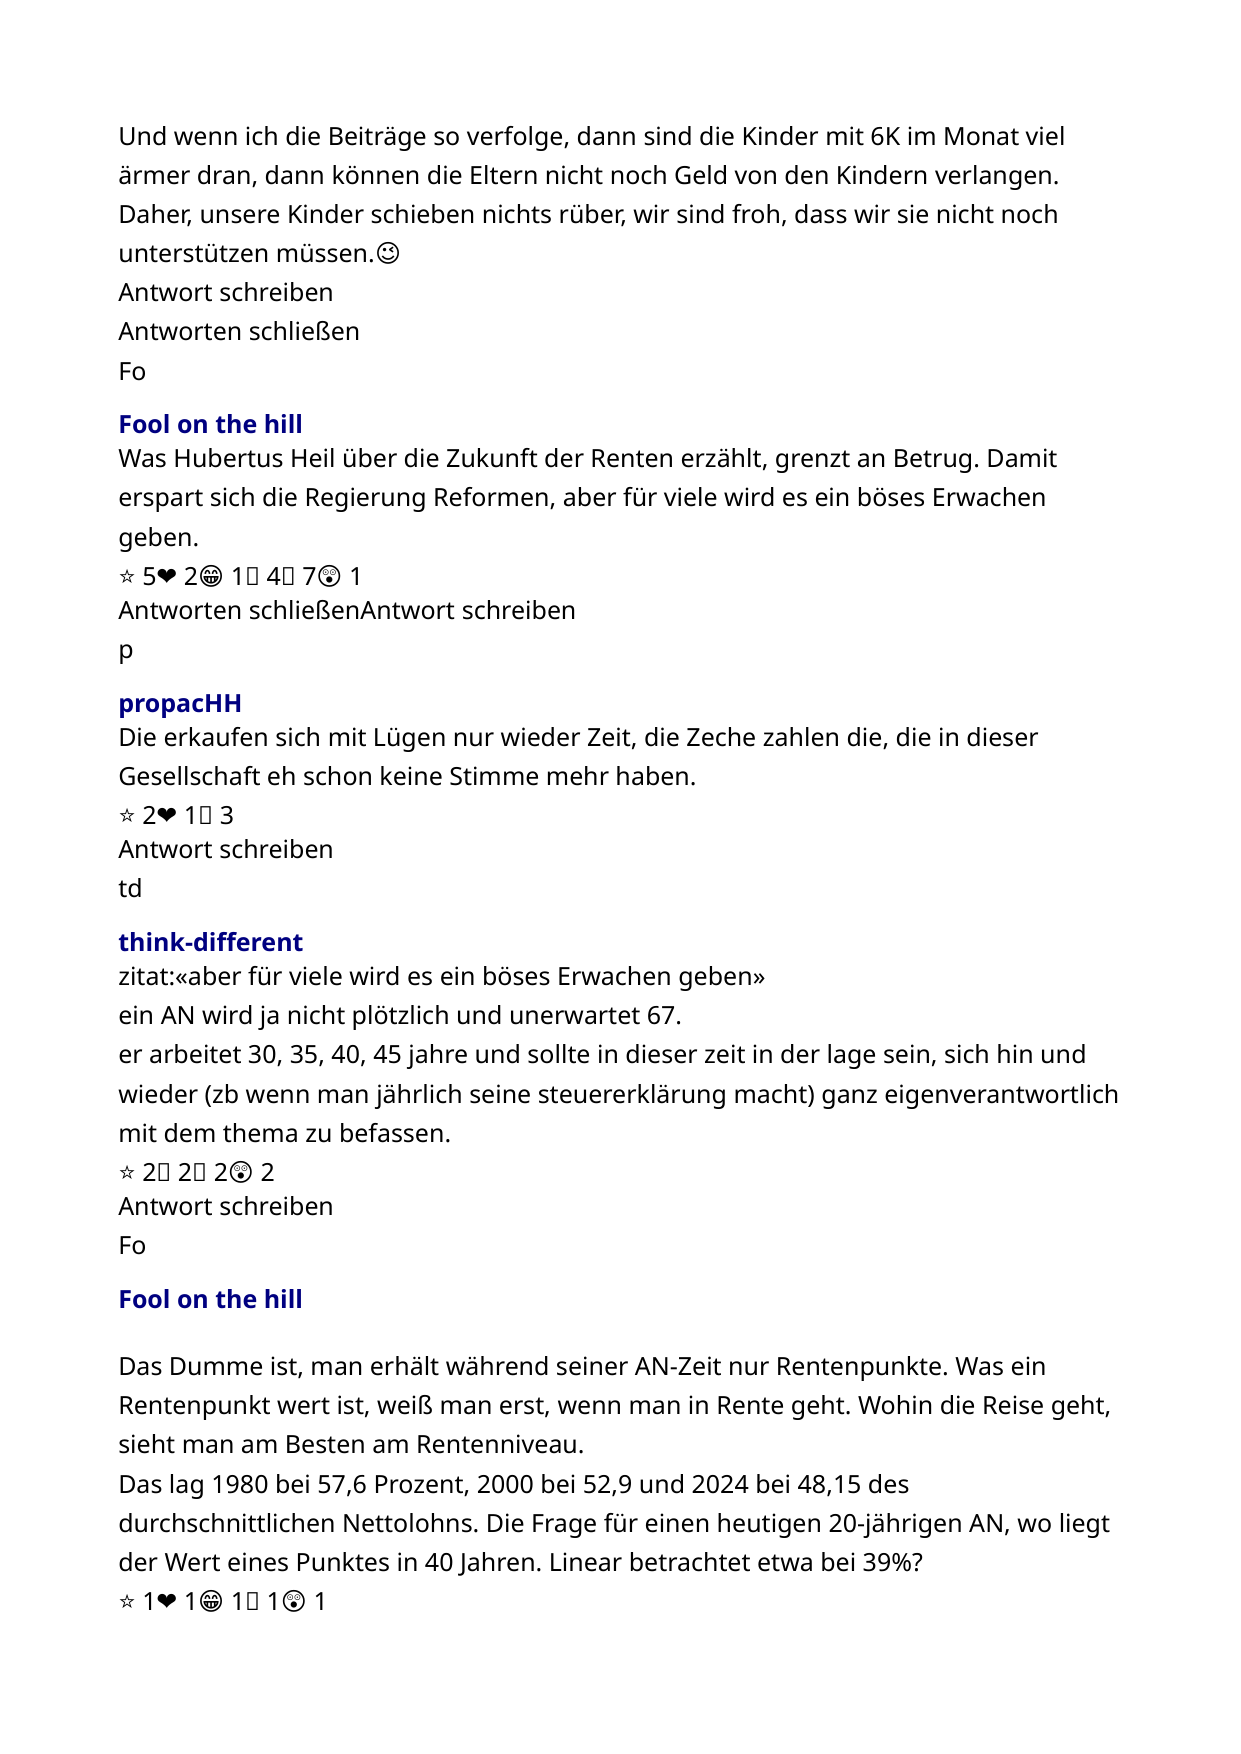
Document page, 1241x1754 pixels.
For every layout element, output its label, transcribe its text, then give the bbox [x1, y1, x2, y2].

text ⭐️ 1❤️ 1😁 1🤨 1😲 1 [118, 1584, 1122, 1618]
subtitle Fool on the hill [118, 407, 1122, 441]
text td [118, 871, 1122, 905]
text p [118, 632, 1122, 666]
subtitle propacHH [118, 685, 1122, 719]
text Antwort schreiben [118, 1189, 1122, 1223]
text ein AN wird ja nicht plötzlich und unerwartet 67. [118, 998, 1122, 1032]
text Die erkaufen sich mit Lügen nur wieder Zeit, die Zeche zahlen die, die in dieser Gesellschaft eh schon keine Stimme mehr haben. [118, 719, 1122, 793]
text Antworten schließenAntwort schreiben [118, 592, 1122, 627]
text zitat:«aber für viele wird es ein böses Erwachen geben» [118, 959, 1122, 993]
subtitle Fool on the hill [118, 1282, 1122, 1316]
text Antwort schreiben [118, 832, 1122, 866]
text Antworten schließen [118, 314, 1122, 348]
text Antwort schreiben [118, 275, 1122, 309]
text Fo [118, 353, 1122, 387]
text Das lag 1980 bei 57,6 Prozent, 2000 bei 52,9 und 2024 bei 48,15 des durchschnittlichen Nettolohns. Die Frage für einen heutigen 20-jährigen AN, wo liegt der Wert eines Punktes in 40 Jahren. Linear betrachtet etwa bei 39%? [118, 1466, 1122, 1579]
text Und wenn ich die Beiträge so verfolge, dann sind die Kinder mit 6K im Monat viel ärmer dran, dann können die Eltern nicht noch Geld von den Kindern verlangen. Daher, unsere Kinder schieben nichts rüber, wir sind froh, dass wir sie nicht noch unterstützen müssen.😉 [118, 118, 1122, 270]
text Fo [118, 1228, 1122, 1262]
subtitle think-different [118, 925, 1122, 959]
text er arbeitet 30, 35, 40, 45 jahre und sollte in dieser zeit in der lage sein, sich hin und wieder (zb wenn man jährlich seine steuererklärung macht) ganz eigenverantwortlich mit dem thema zu befassen. [118, 1037, 1122, 1149]
text Was Hubertus Heil über die Zukunft der Renten erzählt, grenzt an Betrug. Damit erspart sich die Regierung Reformen, aber für viele wird es ein böses Erwachen geben. [118, 441, 1122, 553]
text ⭐️ 2❤️ 1🤨 3 [118, 798, 1122, 832]
text ⭐️ 2🙁 2🤨 2😲 2 [118, 1155, 1122, 1189]
text ⭐️ 5❤️ 2😁 1🙁 4🤨 7😲 1 [118, 558, 1122, 592]
text Das Dumme ist, man erhält während seiner AN-Zeit nur Rentenpunkte. Was ein Rentenpunkt wert ist, weiß man erst, wenn man in Rente geht. Wohin die Reise geht, sieht man am Besten am Rentenniveau. [118, 1349, 1122, 1461]
